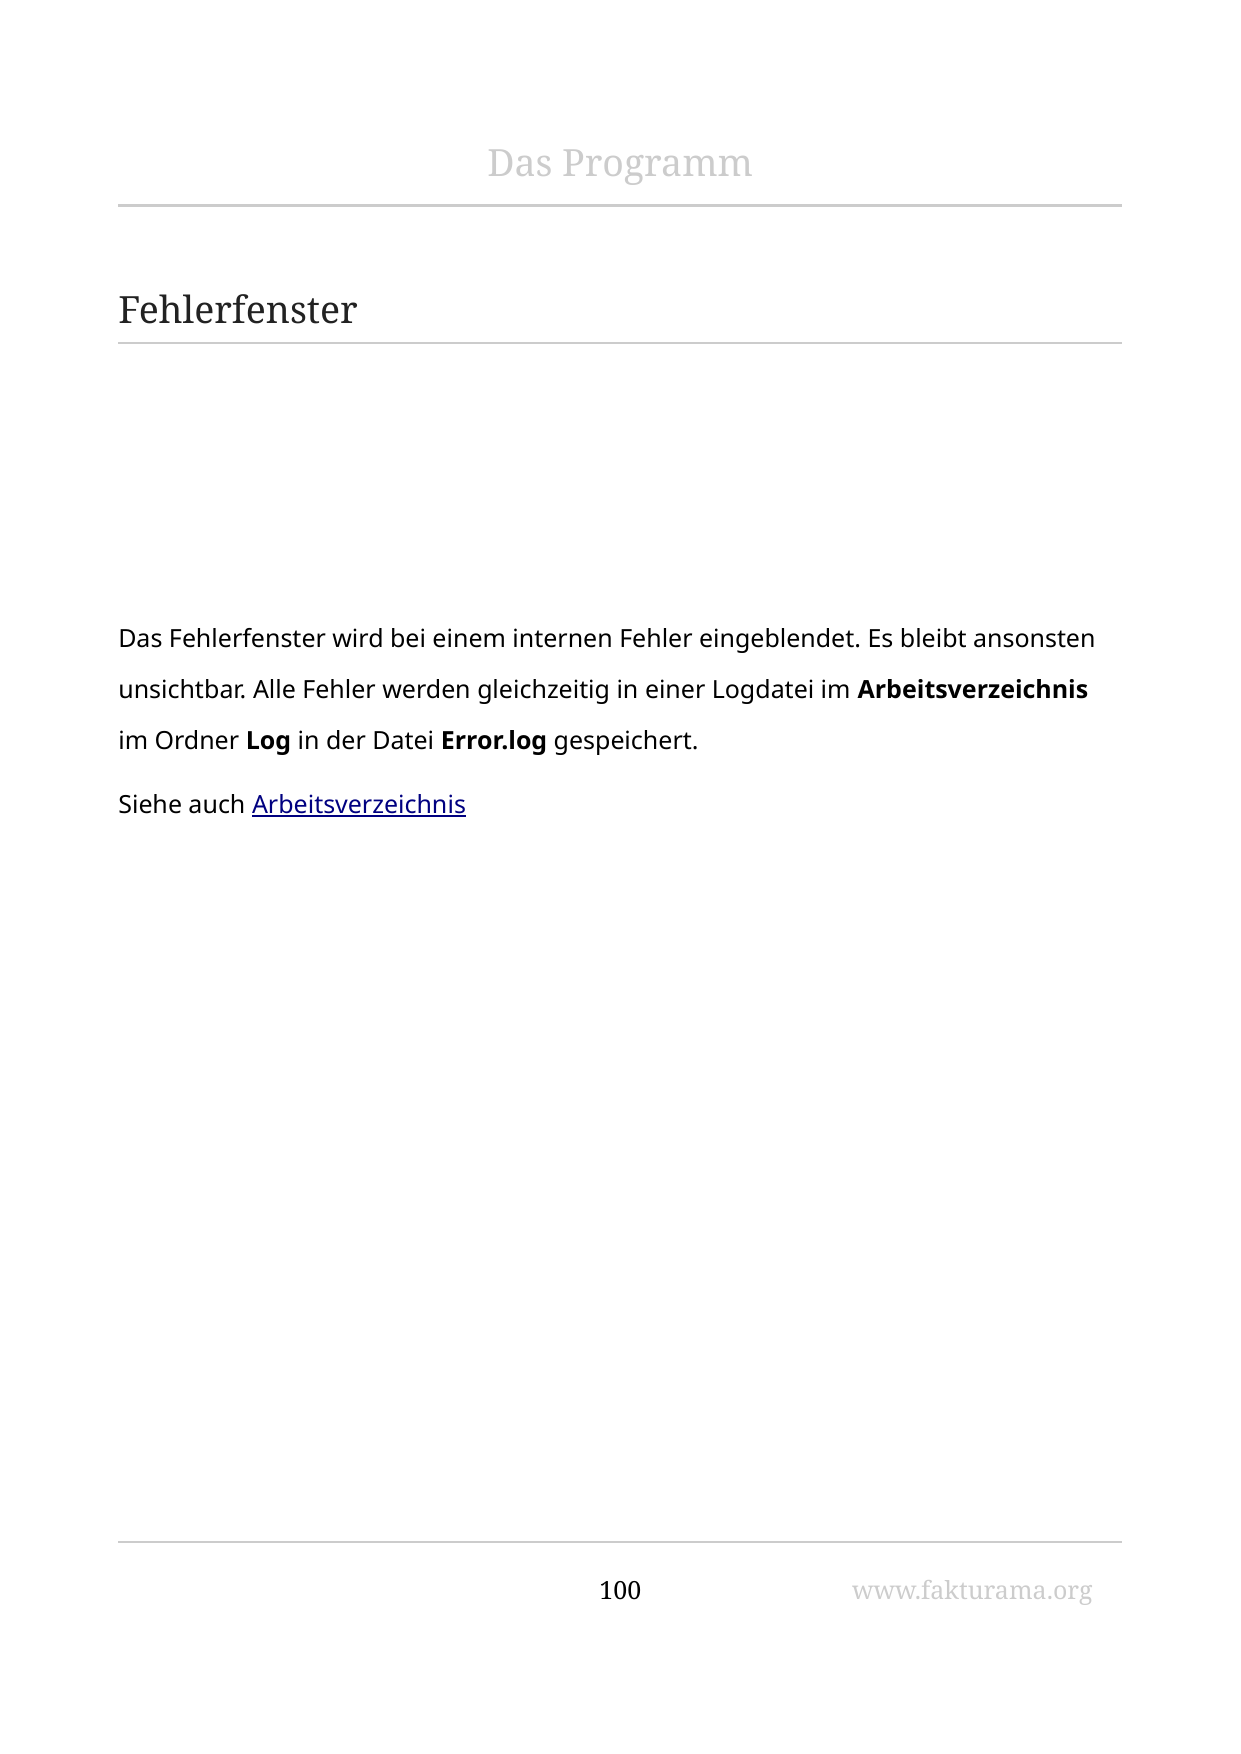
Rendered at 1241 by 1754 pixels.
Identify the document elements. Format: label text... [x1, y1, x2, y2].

text Siehe auch Arbeitsverzeichnis [118, 786, 1122, 820]
subtitle Fehlerfenster [118, 283, 1122, 342]
text Das Fehlerfenster wird bei einem internen Fehler eingeblendet. Es bleibt ansonsten unsichtbar. Alle Fehler werden gleichzeitig in einer Logdatei im Arbeitsverzeichnis im Ordner Log in der Datei Error.log gespeichert. [118, 621, 1122, 757]
